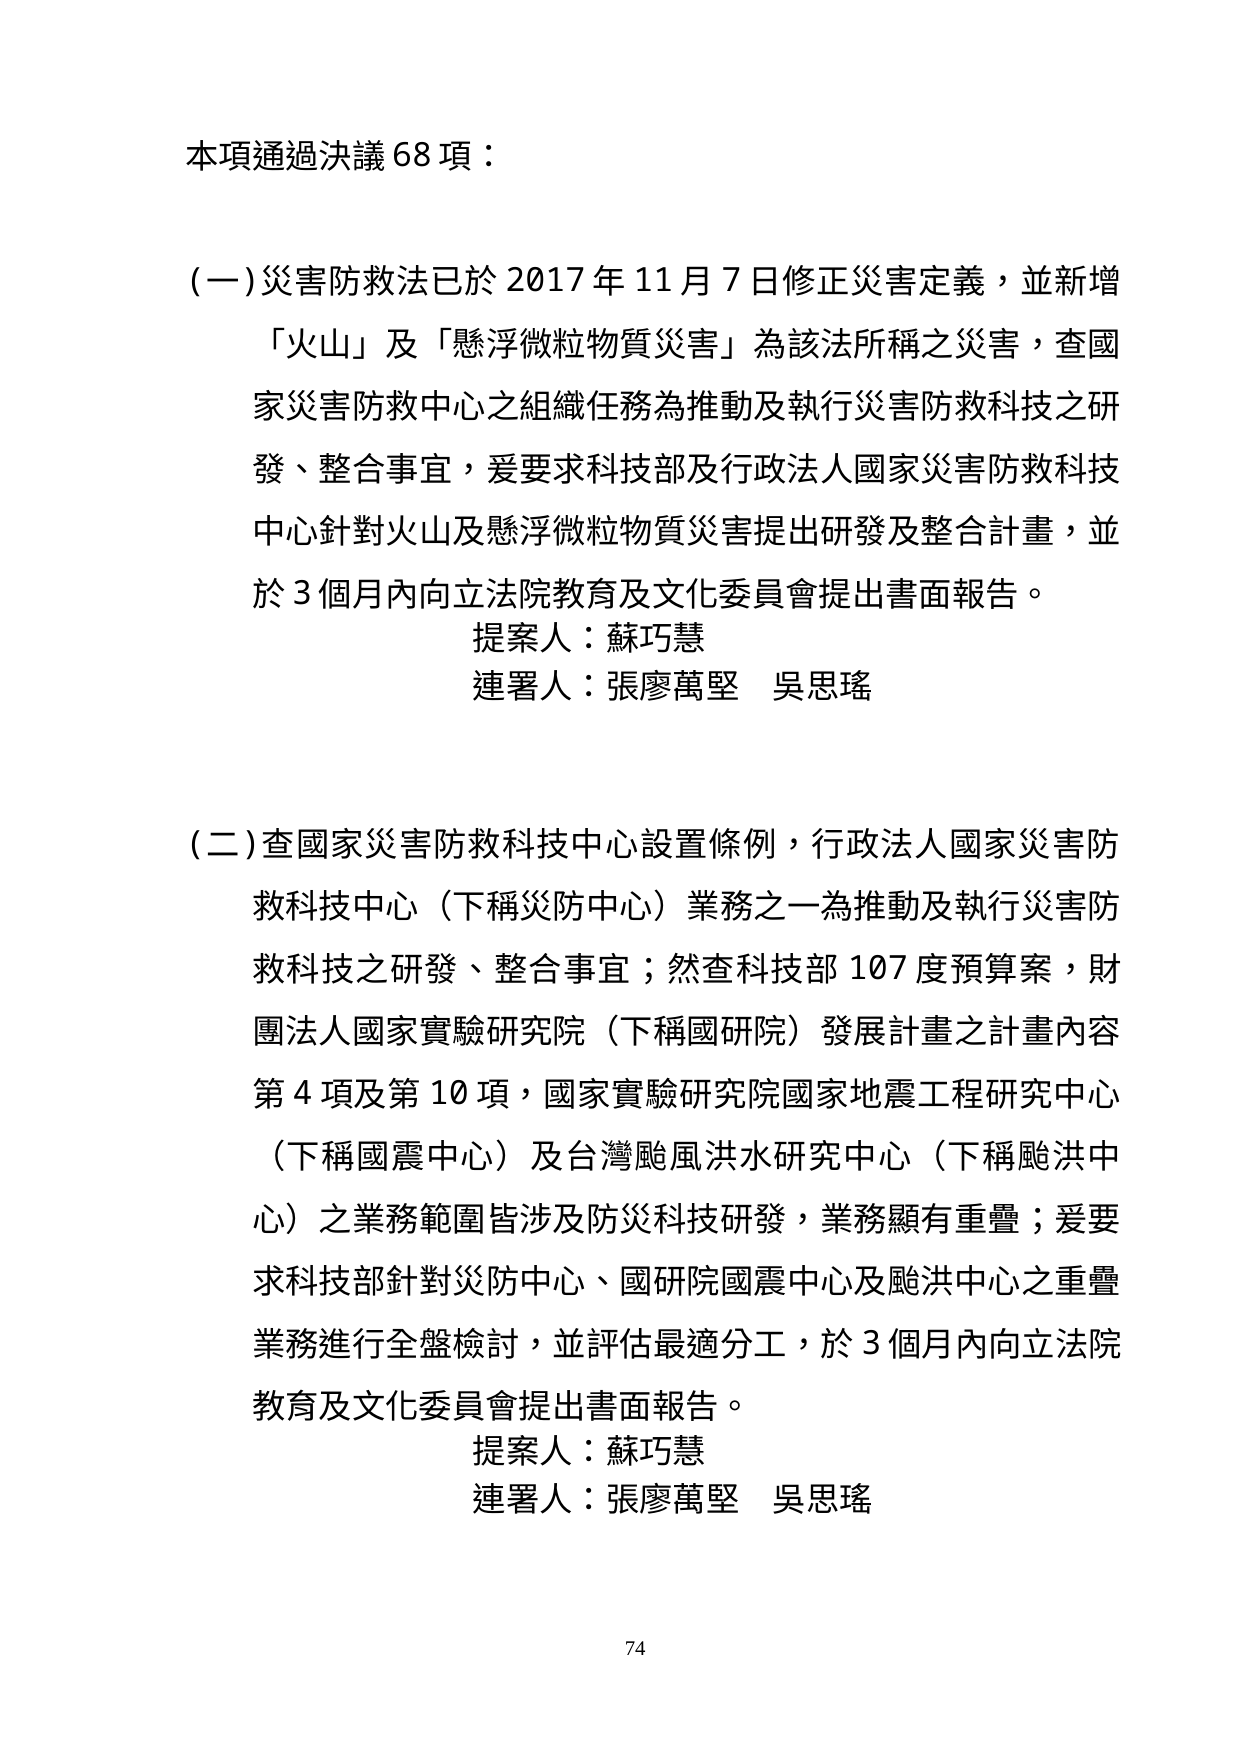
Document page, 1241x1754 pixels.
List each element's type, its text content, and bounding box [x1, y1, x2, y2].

text 本項通過決議68項： [185, 112, 1122, 175]
text 連署人：張廖萬堅 吳思瑤 [473, 1473, 1122, 1521]
text 提案人：蘇巧慧 [473, 612, 1122, 660]
text 提案人：蘇巧慧 [473, 1425, 1122, 1473]
text (二)查國家災害防救科技中心設置條例，行政法人國家災害防救科技中心（下稱災防中心）業務之一為推動及執行災害防救科技之研發、整合事宜；然查科技部107度預算案，財團法人國家實驗研究院（下稱國研院）發展計畫之計畫內容第4項及第10項，國家實驗研究院國家地震工程研究中心（下稱國震中心）及台灣颱風洪水研究中心（下稱颱洪中心）之業務範圍皆涉及防災科技研發，業務顯有重疊；爰要求科技部針對災防中心、國研院國震中心及颱洪中心之重疊業務進行全盤檢討，並評估最適分工，於3個月內向立法院教育及文化委員會提出書面報告。 [185, 800, 1122, 1425]
text 連署人：張廖萬堅 吳思瑤 [473, 660, 1122, 708]
text (一)災害防救法已於2017年11月7日修正災害定義，並新增「火山」及「懸浮微粒物質災害」為該法所稱之災害，查國家災害防救中心之組織任務為推動及執行災害防救科技之研發、整合事宜，爰要求科技部及行政法人國家災害防救科技中心針對火山及懸浮微粒物質災害提出研發及整合計畫，並於3個月內向立法院教育及文化委員會提出書面報告。 [185, 237, 1122, 612]
